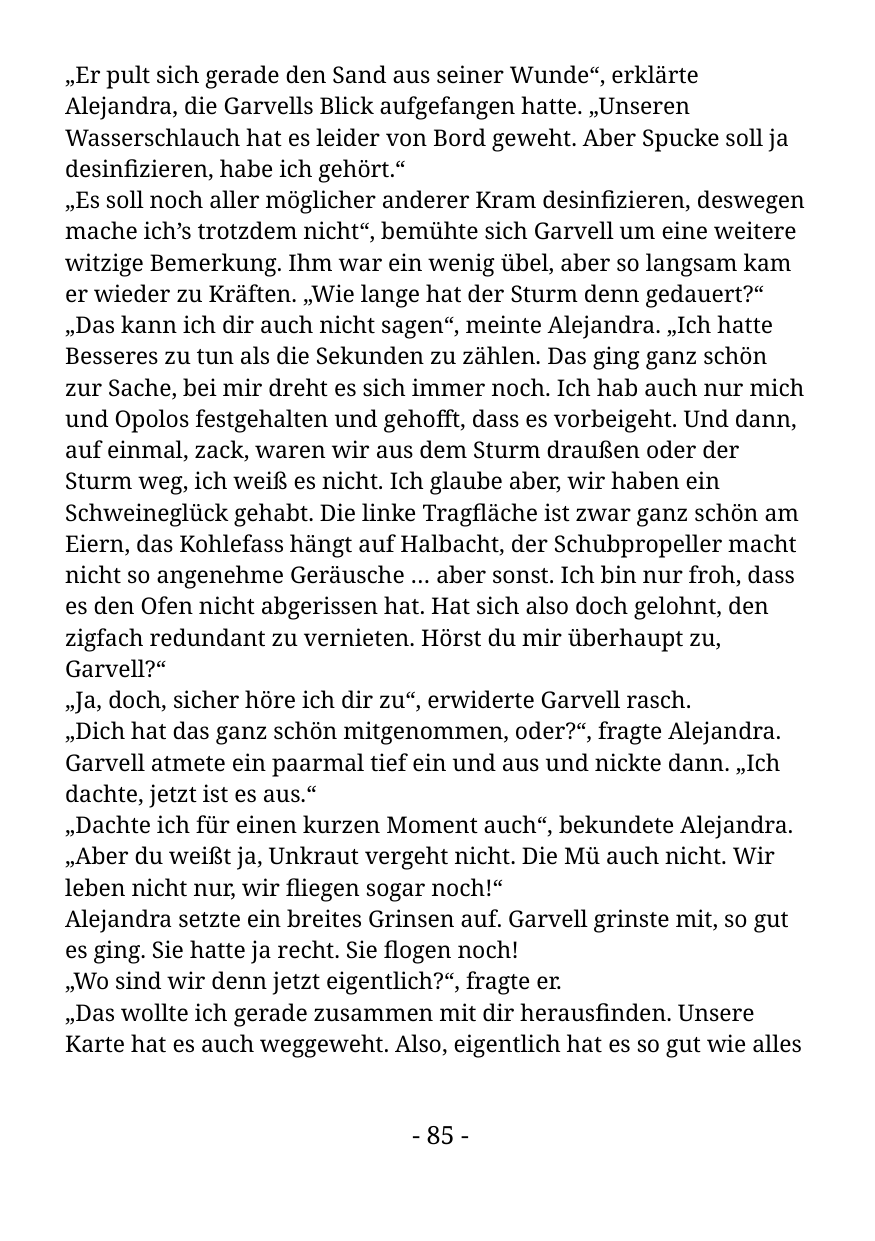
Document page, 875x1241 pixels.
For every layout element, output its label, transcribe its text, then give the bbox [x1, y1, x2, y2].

text Alejandra setzte ein breites Grinsen auf. Garvell grinste mit, so gut es ging. Sie hatte ja recht. Sie flogen noch! [65, 903, 809, 965]
text „Es soll noch aller möglicher anderer Kram desinfizieren, deswegen mache ich’s trotzdem nicht“, bemühte sich Garvell um eine weitere witzige Bemerkung. Ihm war ein wenig übel, aber so langsam kam er wieder zu Kräften. „Wie lange hat der Sturm denn gedauert?“ [65, 184, 809, 309]
text „Er pult sich gerade den Sand aus seiner Wunde“, erklärte Alejandra, die Garvells Blick aufgefangen hatte. „Unseren Wasserschlauch hat es leider von Bord geweht. Aber Spucke soll ja desinfizieren, habe ich gehört.“ [65, 59, 809, 184]
text „Das kann ich dir auch nicht sagen“, meinte Alejandra. „Ich hatte Besseres zu tun als die Sekunden zu zählen. Das ging ganz schön zur Sache, bei mir dreht es sich immer noch. Ich hab auch nur mich und Opolos festgehalten und gehofft, dass es vorbeigeht. Und dann, auf einmal, zack, waren wir aus dem Sturm draußen oder der Sturm weg, ich weiß es nicht. Ich glaube aber, wir haben ein Schweineglück gehabt. Die linke Tragfläche ist zwar ganz schön am Eiern, das Kohlefass hängt auf Halbacht, der Schubpropeller macht nicht so angenehme Geräusche … aber sonst. Ich bin nur froh, dass es den Ofen nicht abgerissen hat. Hat sich also doch gelohnt, den zigfach redundant zu vernieten. Hörst du mir überhaupt zu, Garvell?“ [65, 309, 809, 684]
text „Dachte ich für einen kurzen Moment auch“, bekundete Alejandra. „Aber du weißt ja, Unkraut vergeht nicht. Die Mü auch nicht. Wir leben nicht nur, wir fliegen sogar noch!“ [65, 809, 809, 903]
text „Wo sind wir denn jetzt eigentlich?“, fragte er. [65, 965, 809, 997]
text „Dich hat das ganz schön mitgenommen, oder?“, fragte Alejandra. [65, 715, 809, 747]
text „Ja, doch, sicher höre ich dir zu“, erwiderte Garvell rasch. [65, 684, 809, 715]
text „Das wollte ich gerade zusammen mit dir herausfinden. Unsere Karte hat es auch weggeweht. Also, eigentlich hat es so gut wie alles [65, 997, 809, 1059]
text Garvell atmete ein paarmal tief ein und aus und nickte dann. „Ich dachte, jetzt ist es aus.“ [65, 747, 809, 809]
